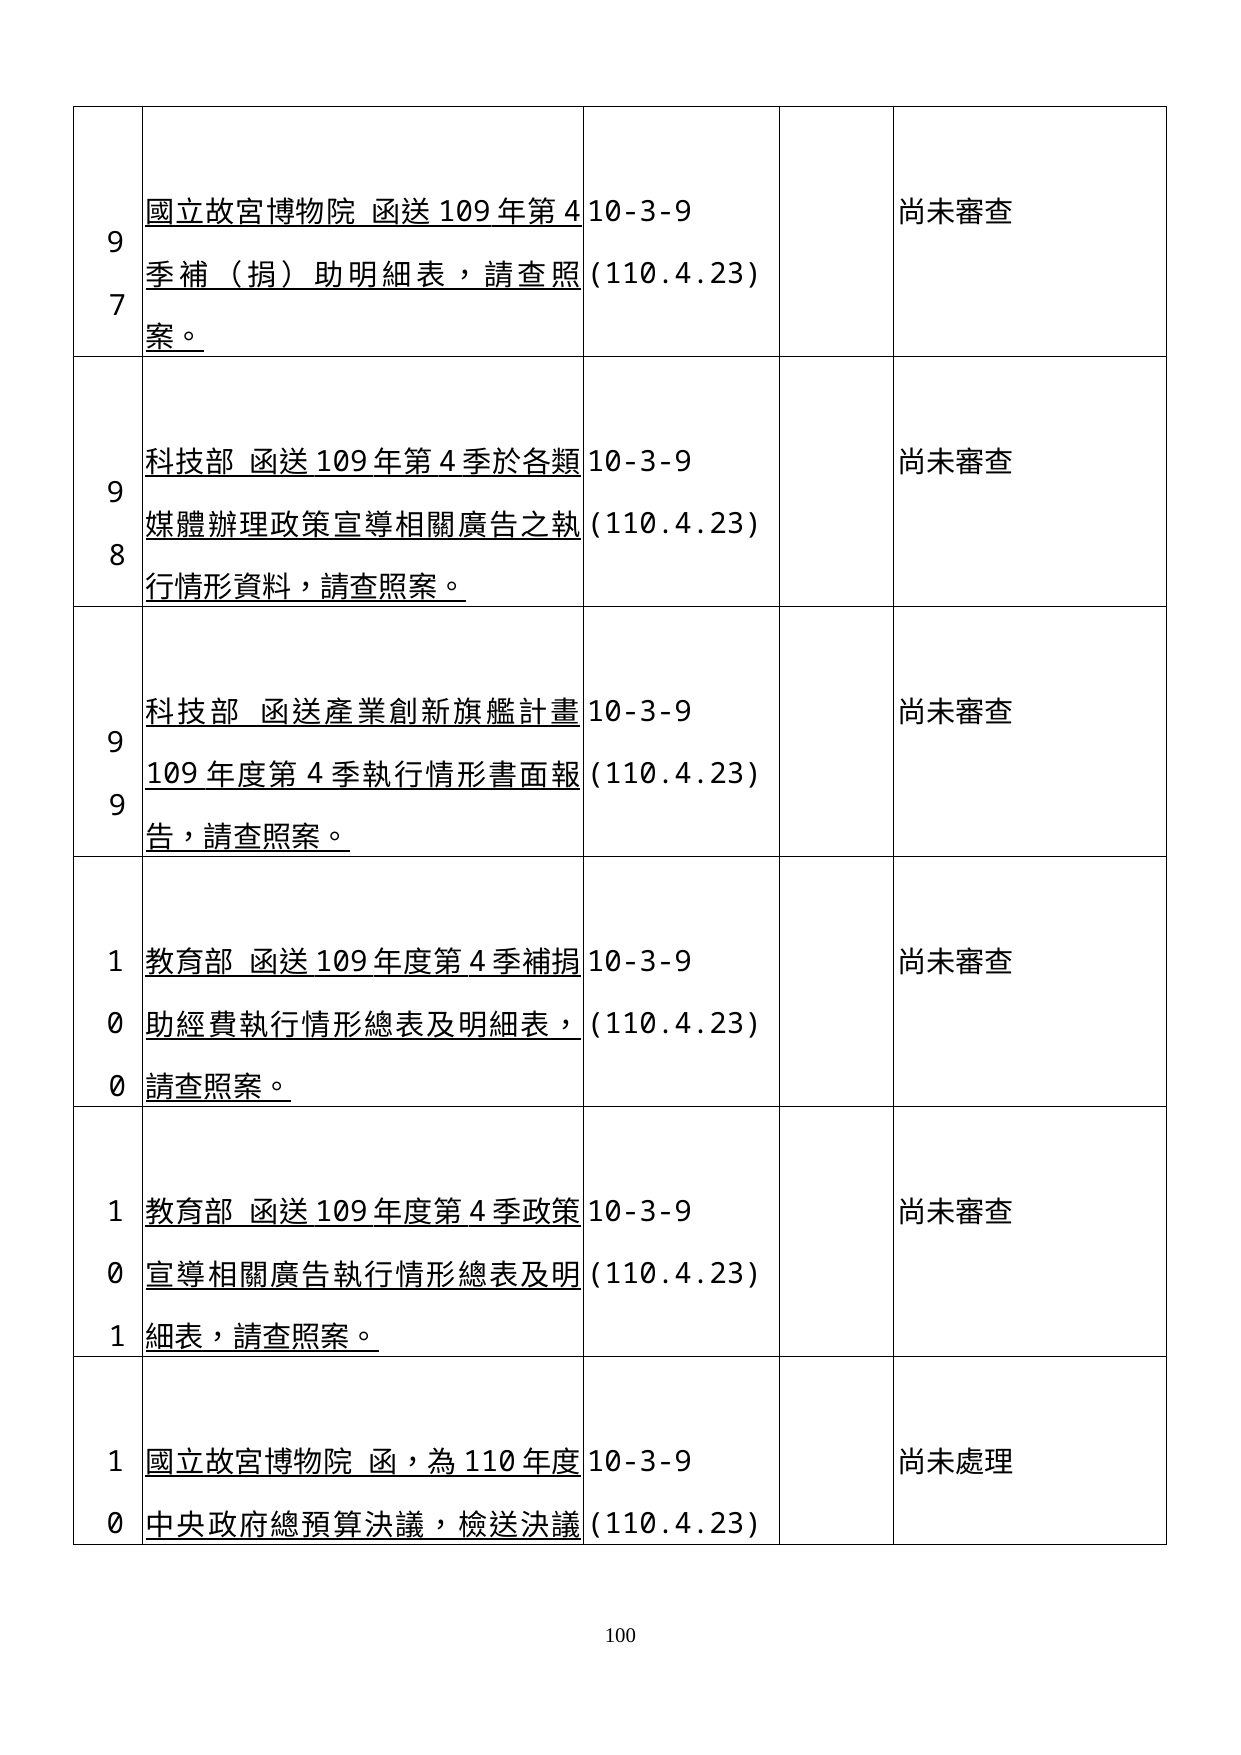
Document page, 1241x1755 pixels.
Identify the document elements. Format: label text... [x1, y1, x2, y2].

table_cell 國立故宮博物院 函送109年第4季補（捐）助明細表，請查照案。 [143, 107, 583, 356]
table_cell 尚未處理 [894, 1357, 1166, 1543]
table_cell [74, 857, 142, 1106]
table_cell [780, 1107, 893, 1356]
table_cell 10-3-9 (110.4.23) [584, 607, 779, 856]
table_cell 尚未審查 [894, 1107, 1166, 1356]
table_cell [74, 107, 142, 356]
table_cell 教育部 函送109年度第4季補捐助經費執行情形總表及明細表，請查照案。 [143, 857, 583, 1106]
table_cell 尚未審查 [894, 357, 1166, 606]
table_cell 科技部 函送109年第4季於各類媒體辦理政策宣導相關廣告之執行情形資料，請查照案。 [143, 357, 583, 606]
table_cell [74, 607, 142, 856]
table_cell 科技部 函送產業創新旗艦計畫109年度第4季執行情形書面報告，請查照案。 [143, 607, 583, 856]
table_cell [74, 1107, 142, 1356]
table_cell 10-3-9 (110.4.23) [584, 1357, 779, 1543]
table_cell 尚未審查 [894, 107, 1166, 356]
table_cell 10-3-9 (110.4.23) [584, 857, 779, 1106]
table_cell [780, 357, 893, 606]
table_cell [74, 357, 142, 606]
table_cell [780, 1357, 893, 1543]
table_cell 尚未審查 [894, 857, 1166, 1106]
table_cell 國立故宮博物院 函，為110年度中央政府總預算決議，檢送決議 [143, 1357, 583, 1543]
table_cell 10-3-9 (110.4.23) [584, 1107, 779, 1356]
table_cell 10-3-9 (110.4.23) [584, 107, 779, 356]
table_cell 教育部 函送109年度第4季政策宣導相關廣告執行情形總表及明細表，請查照案。 [143, 1107, 583, 1356]
table_cell 10-3-9 (110.4.23) [584, 357, 779, 606]
table_cell [780, 107, 893, 356]
table_cell [780, 607, 893, 856]
table_cell 尚未審查 [894, 607, 1166, 856]
table_cell [780, 857, 893, 1106]
table_cell [74, 1357, 142, 1543]
